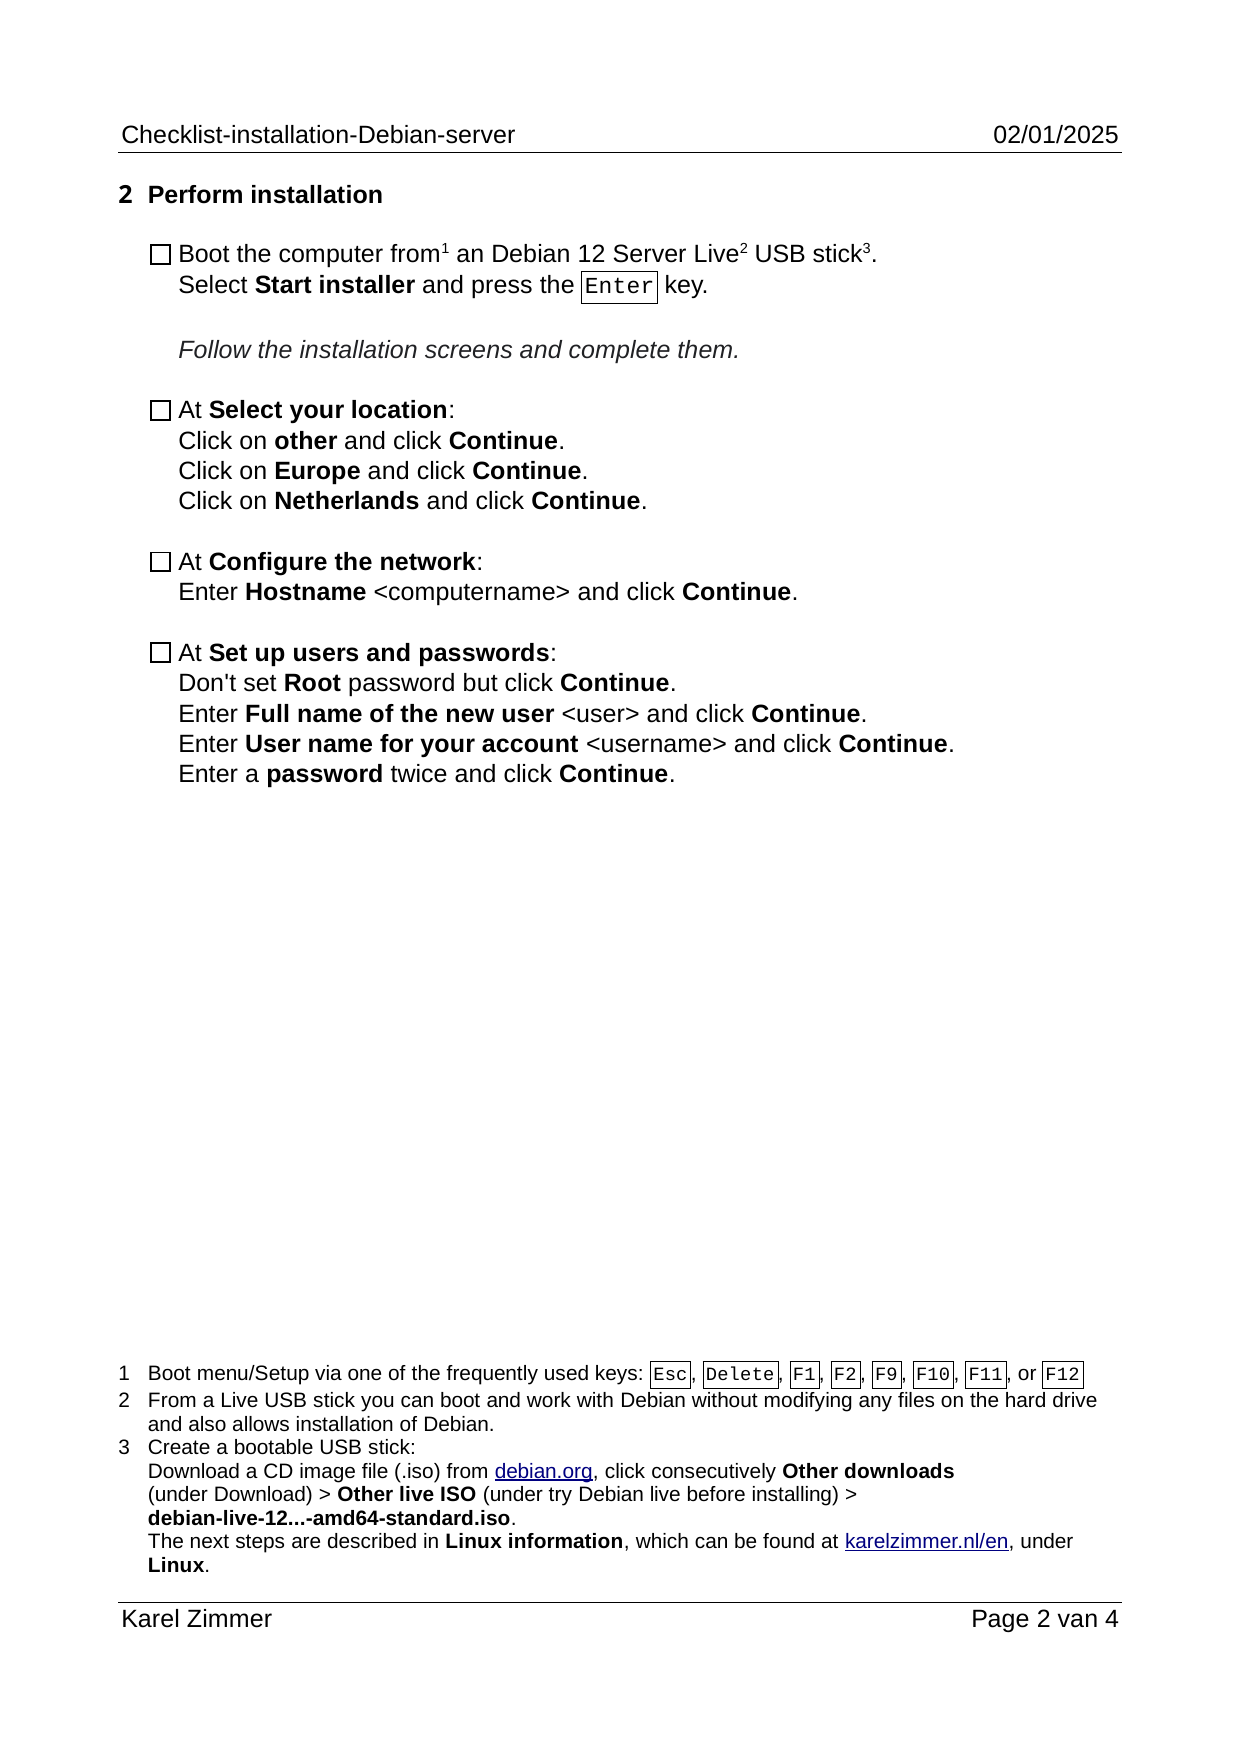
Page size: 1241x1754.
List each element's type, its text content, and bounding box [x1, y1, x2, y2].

table_header Boot the computer from an Debian 12 Server Live USB stick. [177, 239, 1122, 269]
table_cell [142, 698, 177, 729]
table_cell [142, 426, 177, 456]
table_cell Enter Full name of the new user <user> and click Continue. [177, 698, 1122, 729]
table_cell [142, 395, 177, 426]
table_cell [124, 698, 142, 729]
table_cell [142, 516, 177, 547]
table_cell [142, 335, 177, 365]
table_cell [177, 365, 1122, 395]
table_cell [142, 608, 177, 638]
table_cell [142, 365, 177, 395]
table_cell [124, 608, 142, 638]
table_cell [124, 729, 142, 759]
table_header [124, 239, 142, 269]
table_cell At Select your location: [177, 395, 1122, 426]
table_cell [124, 365, 142, 395]
table_cell [142, 269, 177, 304]
table_cell [124, 456, 142, 486]
table_cell [124, 486, 142, 516]
table_cell Don't set Root password but click Continue. [177, 668, 1122, 698]
table_cell [142, 638, 177, 668]
table_cell [142, 729, 177, 759]
table_cell [124, 547, 142, 577]
table_cell [124, 638, 142, 668]
table_cell [124, 304, 142, 334]
table_cell [124, 335, 142, 365]
table_cell Follow the installation screens and complete them. [177, 335, 1122, 365]
table_cell [142, 668, 177, 698]
table_cell Enter a password twice and click Continue. [177, 759, 1122, 789]
table_cell [142, 577, 177, 607]
table_cell [142, 456, 177, 486]
table_cell [177, 608, 1122, 638]
list Perform installation [118, 177, 1122, 211]
table_cell [124, 516, 142, 547]
table_cell [142, 486, 177, 516]
table_cell [142, 304, 177, 334]
table_cell Click on Netherlands and click Continue. [177, 486, 1122, 516]
table_cell [142, 759, 177, 789]
table_cell [124, 668, 142, 698]
table_cell Select Start installer and press the Enter key. [177, 269, 1122, 304]
table_header [142, 239, 177, 269]
table_cell [124, 759, 142, 789]
table_cell At Configure the network: [177, 547, 1122, 577]
table_cell [124, 269, 142, 304]
table_cell [177, 304, 1122, 334]
table_cell [124, 395, 142, 426]
table_cell Click on other and click Continue. [177, 426, 1122, 456]
table_cell [177, 516, 1122, 547]
table_cell [124, 426, 142, 456]
table_cell [142, 547, 177, 577]
table_cell Enter User name for your account <USERname> and click Continue. [177, 729, 1122, 759]
table_cell Click on Europe and click Continue. [177, 456, 1122, 486]
table_cell At Set up users and passwords: [177, 638, 1122, 668]
table_cell [124, 577, 142, 607]
table_cell Enter Hostname <computername> and click Continue. [177, 577, 1122, 607]
